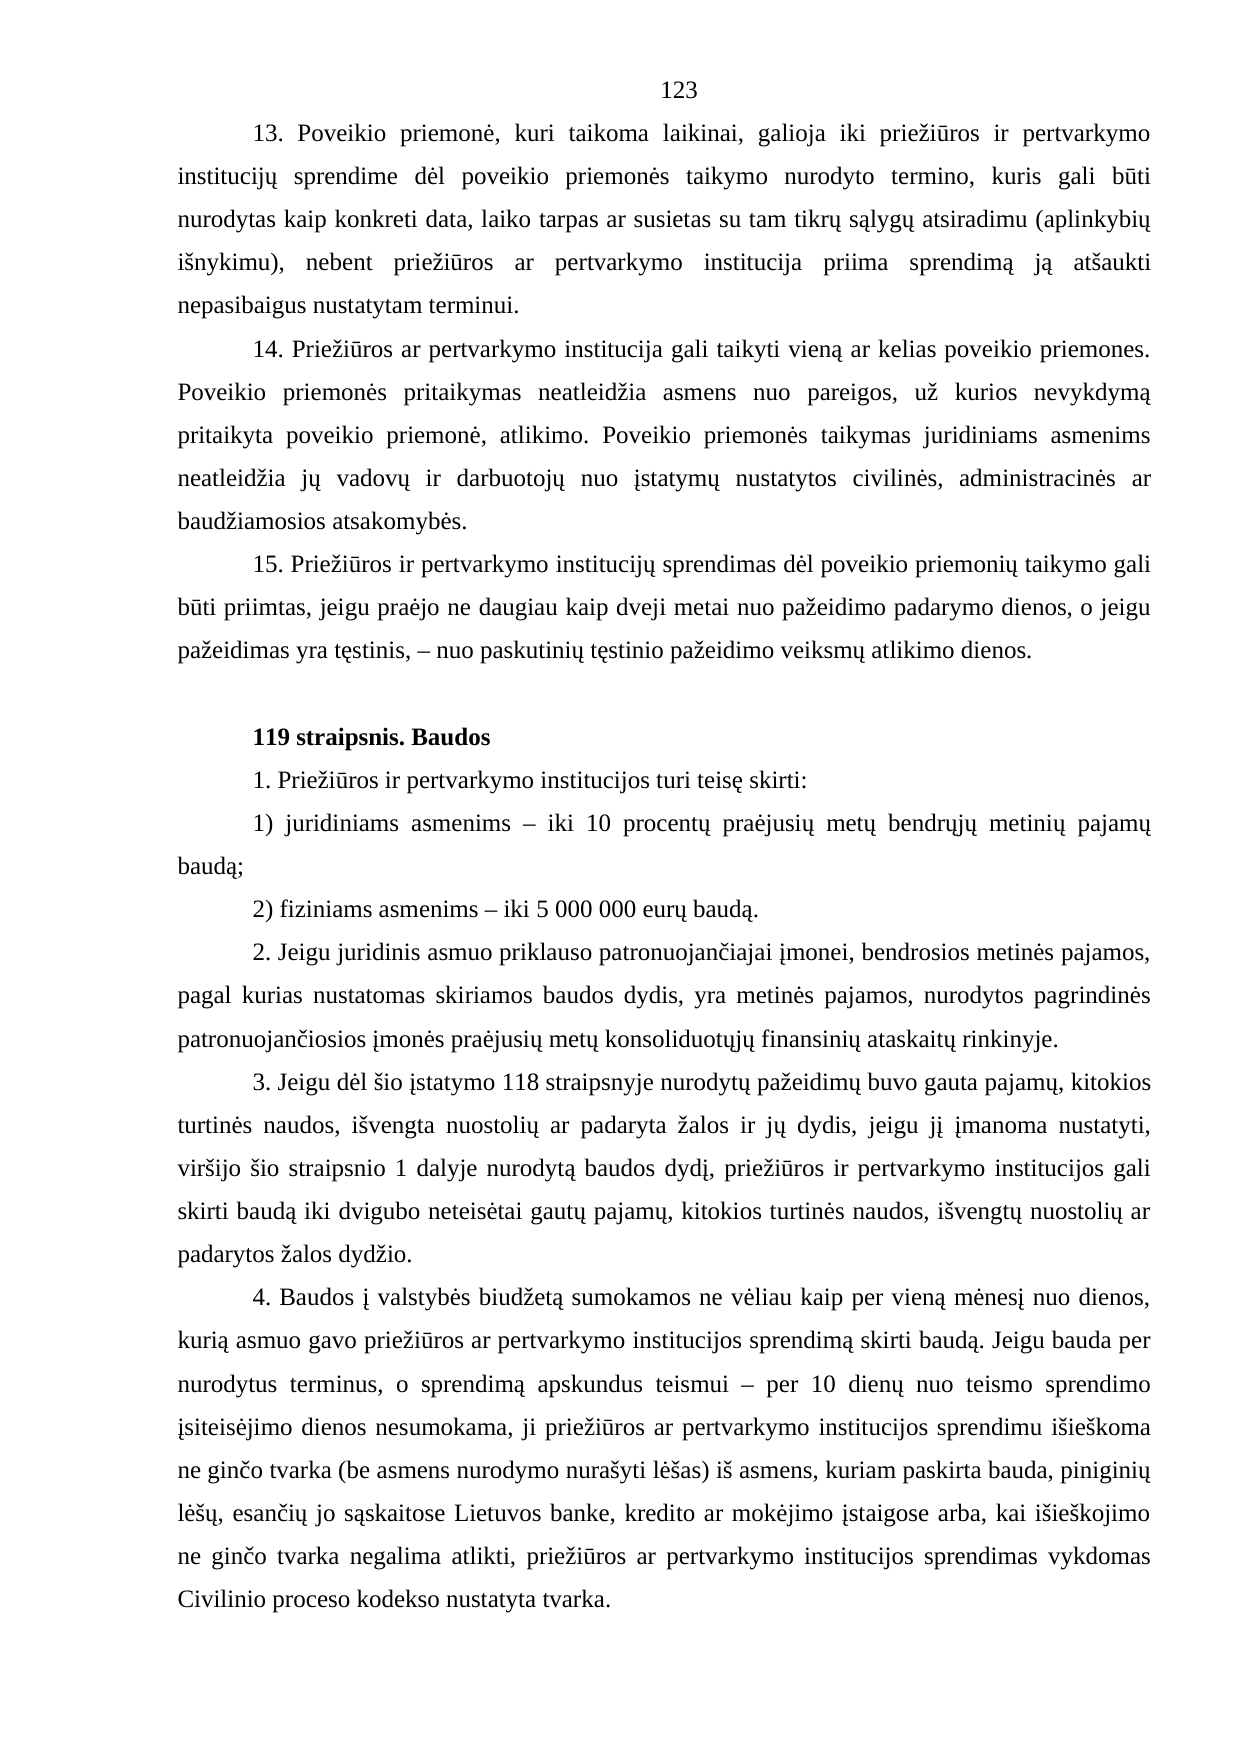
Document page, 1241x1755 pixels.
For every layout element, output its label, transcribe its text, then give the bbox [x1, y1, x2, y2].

text 4. Baudos į valstybės biudžetą sumokamos ne vėliau kaip per vieną mėnesį nuo dienos, kurią asmuo gavo priežiūros ar pertvarkymo institucijos sprendimą skirti baudą. Jeigu bauda per nurodytus terminus, o sprendimą apskundus teismui – per 10 dienų nuo teismo sprendimo įsiteisėjimo dienos nesumokama, ji priežiūros ar pertvarkymo institucijos sprendimu išieškoma ne ginčo tvarka (be asmens nurodymo nurašyti lėšas) iš asmens, kuriam paskirta bauda, piniginių lėšų, esančių jo sąskaitose Lietuvos banke, kredito ar mokėjimo įstaigose arba, kai išieškojimo ne ginčo tvarka negalima atlikti, priežiūros ar pertvarkymo institucijos sprendimas vykdomas Civilinio proceso kodekso nustatyta tvarka. [177, 1282, 1152, 1613]
text 119 straipsnis. Baudos [177, 722, 1152, 751]
text 3. Jeigu dėl šio įstatymo 118 straipsnyje nurodytų pažeidimų buvo gauta pajamų, kitokios turtinės naudos, išvengta nuostolių ar padaryta žalos ir jų dydis, jeigu jį įmanoma nustatyti, viršijo šio straipsnio 1 dalyje nurodytą baudos dydį, priežiūros ir pertvarkymo institucijos gali skirti baudą iki dvigubo neteisėtai gautų pajamų, kitokios turtinės naudos, išvengtų nuostolių ar padarytos žalos dydžio. [177, 1067, 1152, 1268]
text 14. Priežiūros ar pertvarkymo institucija gali taikyti vieną ar kelias poveikio priemones. Poveikio priemonės pritaikymas neatleidžia asmens nuo pareigos, už kurios nevykdymą pritaikyta poveikio priemonė, atlikimo. Poveikio priemonės taikymas juridiniams asmenims neatleidžia jų vadovų ir darbuotojų nuo įstatymų nustatytos civilinės, administracinės ar baudžiamosios atsakomybės. [177, 334, 1152, 535]
text 1) juridiniams asmenims – iki 10 procentų praėjusių metų bendrųjų metinių pajamų baudą; [177, 808, 1152, 880]
text 2. Jeigu juridinis asmuo priklauso patronuojančiajai įmonei, bendrosios metinės pajamos, pagal kurias nustatomas skiriamos baudos dydis, yra metinės pajamos, nurodytos pagrindinės patronuojančiosios įmonės praėjusių metų konsoliduotųjų finansinių ataskaitų rinkinyje. [177, 937, 1152, 1052]
text 15. Priežiūros ir pertvarkymo institucijų sprendimas dėl poveikio priemonių taikymo gali būti priimtas, jeigu praėjo ne daugiau kaip dveji metai nuo pažeidimo padarymo dienos, o jeigu pažeidimas yra tęstinis, – nuo paskutinių tęstinio pažeidimo veiksmų atlikimo dienos. [177, 549, 1152, 664]
text 1. Priežiūros ir pertvarkymo institucijos turi teisę skirti: [177, 765, 1152, 794]
text 13. Poveikio priemonė, kuri taikoma laikinai, galioja iki priežiūros ir pertvarkymo institucijų sprendime dėl poveikio priemonės taikymo nurodyto termino, kuris gali būti nurodytas kaip konkreti data, laiko tarpas ar susietas su tam tikrų sąlygų atsiradimu (aplinkybių išnykimu), nebent priežiūros ar pertvarkymo institucija priima sprendimą ją atšaukti nepasibaigus nustatytam terminui. [177, 118, 1152, 319]
text 2) fiziniams asmenims – iki 5 000 000 eurų baudą. [177, 894, 1152, 923]
